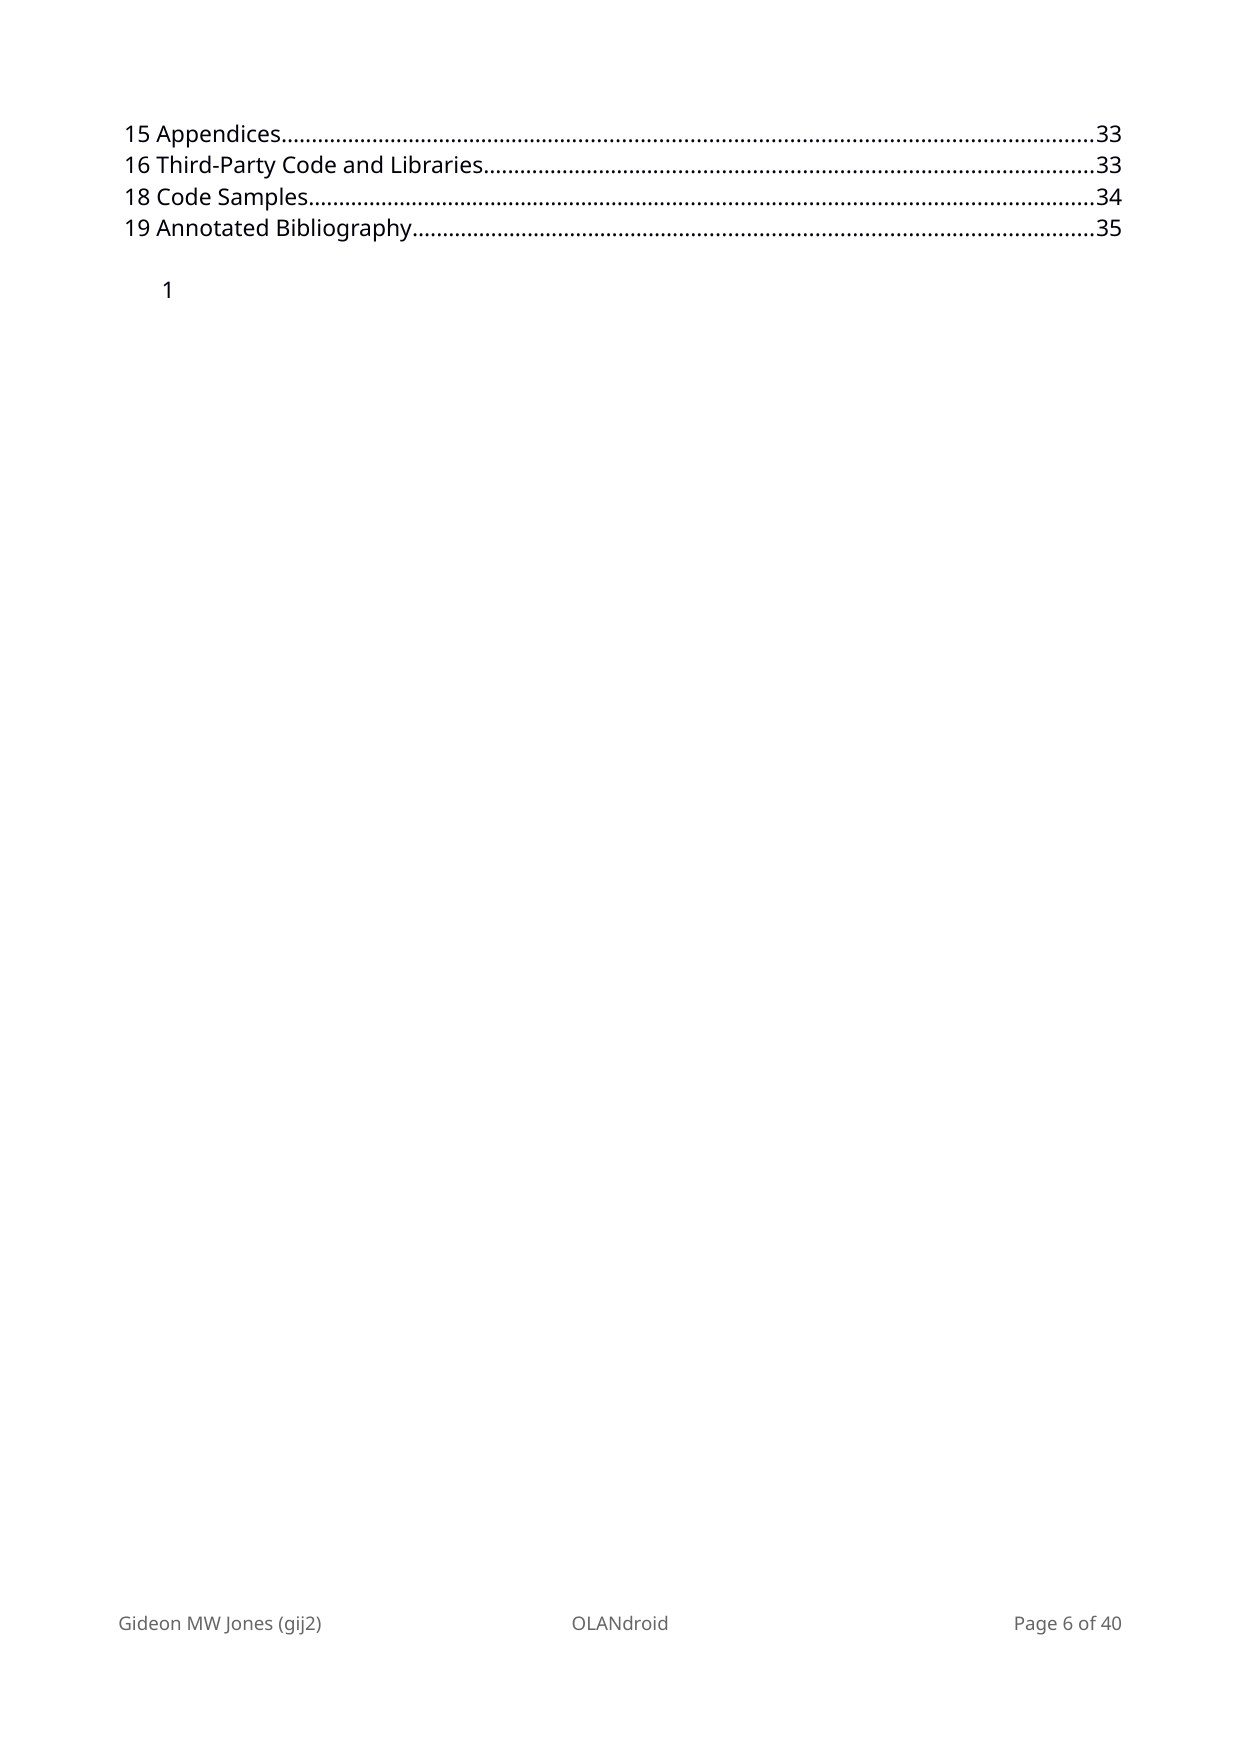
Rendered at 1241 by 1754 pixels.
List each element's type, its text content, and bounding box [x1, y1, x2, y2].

text 18 Code Samples 34 [118, 181, 1122, 212]
subtitle 19 Annotated Bibliography 35 [118, 212, 1122, 243]
subtitle 15 Appendices 33 [118, 118, 1122, 149]
text 16 Third-Party Code and Libraries 33 [118, 149, 1122, 181]
